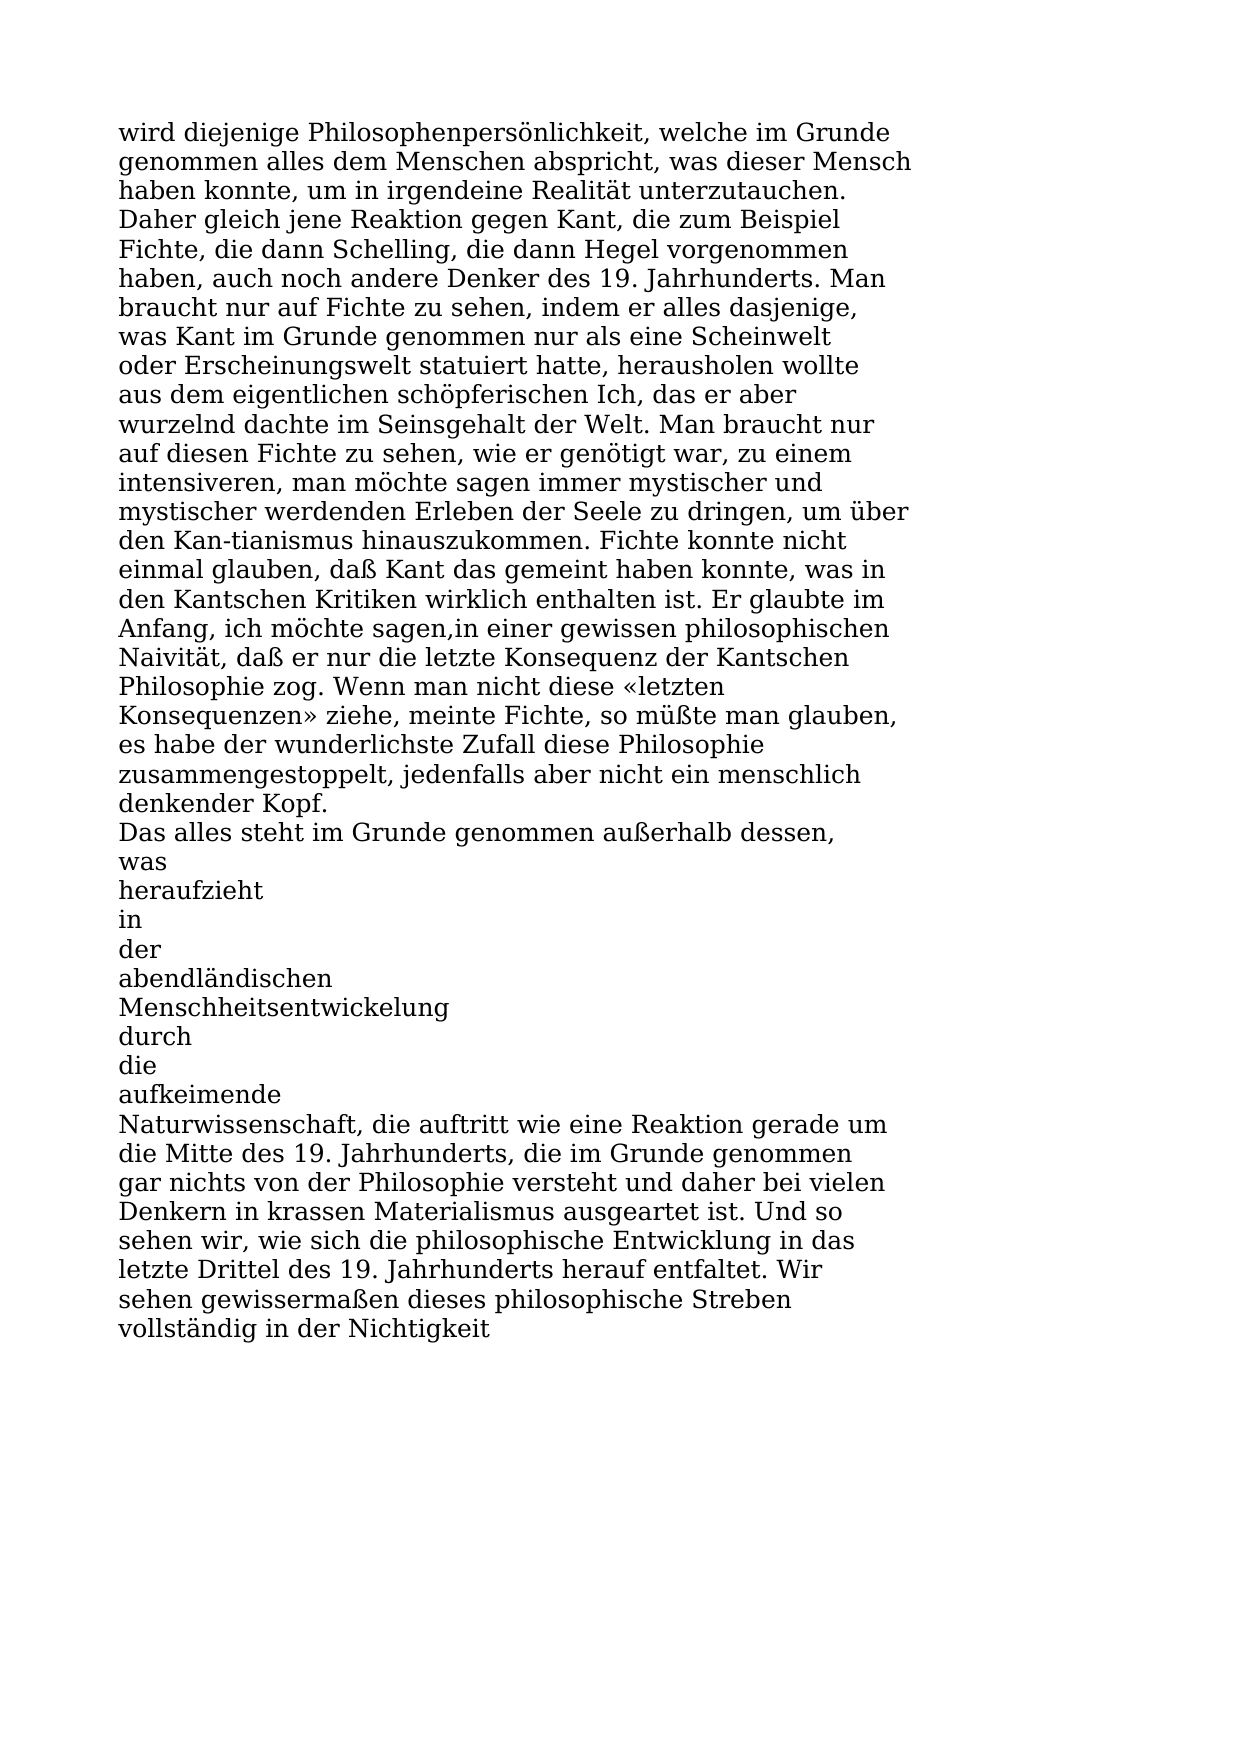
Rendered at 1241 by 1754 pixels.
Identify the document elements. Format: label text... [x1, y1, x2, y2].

text abendländischen [118, 964, 1122, 993]
text oder Erscheinungswelt statuiert hatte, herausholen wollte [118, 351, 1122, 381]
text Das alles steht im Grunde genommen außerhalb dessen, [118, 818, 1122, 847]
text Naturwissenschaft, die auftritt wie eine Reaktion gerade um [118, 1110, 1122, 1139]
text Daher gleich jene Reaktion gegen Kant, die zum Beispiel [118, 206, 1122, 235]
text die [118, 1051, 1122, 1081]
text vollständig in der Nichtigkeit [118, 1314, 1122, 1343]
text es habe der wunderlichste Zufall diese Philosophie [118, 731, 1122, 760]
text den Kantschen Kritiken wirklich enthalten ist. Er glaubte im [118, 585, 1122, 614]
text einmal glauben, daß Kant das gemeint haben konnte, was in [118, 556, 1122, 585]
text haben konnte, um in irgendeine Realität unterzutauchen. [118, 176, 1122, 206]
text sehen wir, wie sich die philosophische Entwicklung in das [118, 1226, 1122, 1256]
text was [118, 847, 1122, 876]
text wird diejenige Philosophenpersönlichkeit, welche im Grunde [118, 118, 1122, 147]
text zusammengestoppelt, jedenfalls aber nicht ein menschlich [118, 760, 1122, 789]
text in [118, 906, 1122, 935]
text Philosophie zog. Wenn man nicht diese «letzten [118, 672, 1122, 701]
text Fichte, die dann Schelling, die dann Hegel vorgenommen [118, 235, 1122, 264]
text Naivität, daß er nur die letzte Konsequenz der Kantschen [118, 643, 1122, 672]
text Denkern in krassen Materialismus ausgeartet ist. Und so [118, 1197, 1122, 1226]
text letzte Drittel des 19. Jahrhunderts herauf entfaltet. Wir [118, 1256, 1122, 1285]
text haben, auch noch andere Denker des 19. Jahrhunderts. Man [118, 264, 1122, 293]
text was Kant im Grunde genommen nur als eine Scheinwelt [118, 322, 1122, 351]
text der [118, 935, 1122, 964]
text aufkeimende [118, 1081, 1122, 1110]
text den Kan-tianismus hinauszukommen. Fichte konnte nicht [118, 526, 1122, 556]
text wurzelnd dachte im Seinsgehalt der Welt. Man braucht nur [118, 410, 1122, 439]
text intensiveren, man möchte sagen immer mystischer und [118, 468, 1122, 497]
text mystischer werdenden Erleben der Seele zu dringen, um über [118, 497, 1122, 526]
text Konsequenzen» ziehe, meinte Fichte, so müßte man glauben, [118, 701, 1122, 731]
text Anfang, ich möchte sagen,in einer gewissen philosophischen [118, 614, 1122, 643]
text die Mitte des 19. Jahrhunderts, die im Grunde genommen [118, 1139, 1122, 1168]
text heraufzieht [118, 876, 1122, 906]
text Menschheitsentwickelung [118, 993, 1122, 1022]
text braucht nur auf Fichte zu sehen, indem er alles dasjenige, [118, 293, 1122, 322]
text durch [118, 1022, 1122, 1051]
text sehen gewissermaßen dieses philosophische Streben [118, 1285, 1122, 1314]
text genommen alles dem Menschen abspricht, was dieser Mensch [118, 147, 1122, 176]
text denkender Kopf. [118, 789, 1122, 818]
text gar nichts von der Philosophie versteht und daher bei vielen [118, 1168, 1122, 1197]
text auf diesen Fichte zu sehen, wie er genötigt war, zu einem [118, 439, 1122, 468]
text aus dem eigentlichen schöpferischen Ich, das er aber [118, 381, 1122, 410]
